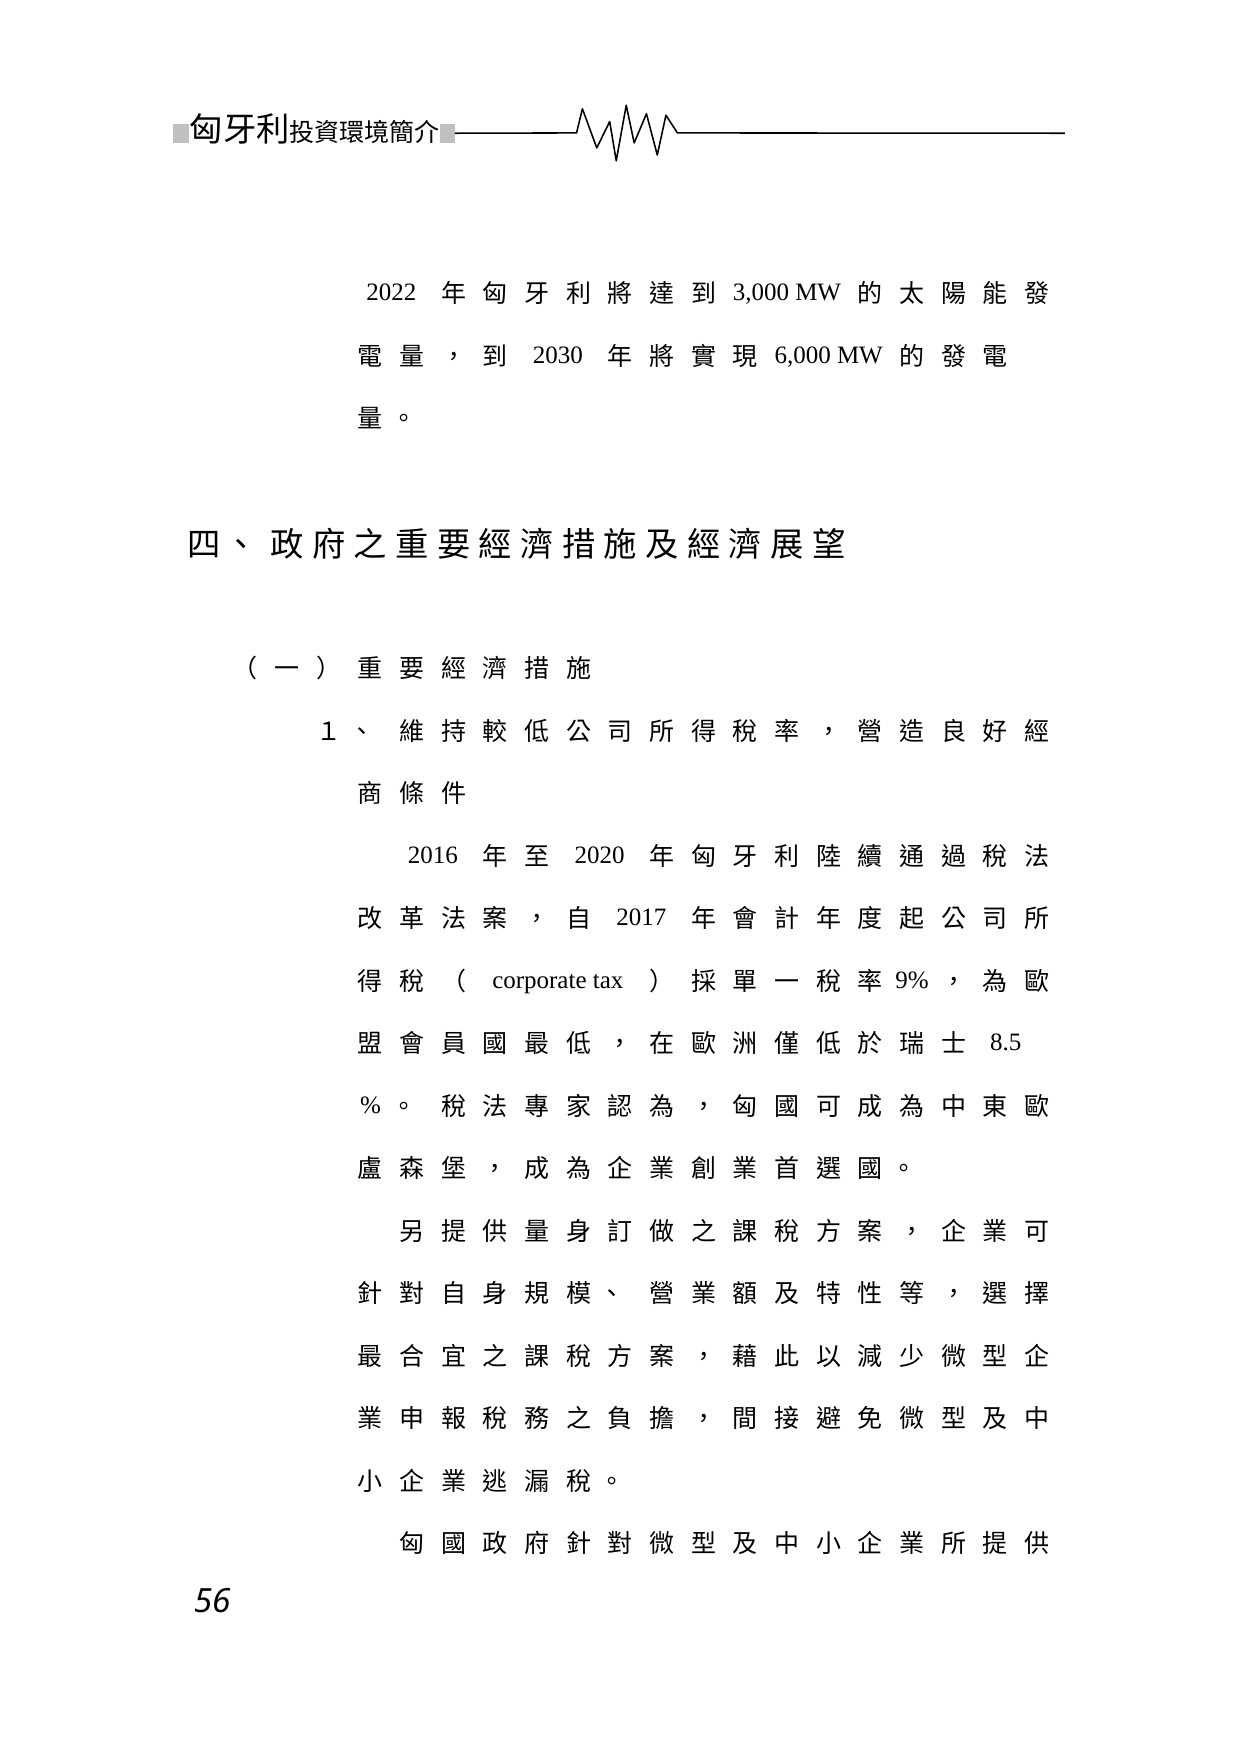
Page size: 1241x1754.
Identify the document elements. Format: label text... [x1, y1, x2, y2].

text １、維持較低公司所得稅率，營造良好經商條件 [281, 688, 1058, 813]
text 2022年匈牙利將達到3,000 MW的太陽能發電量，到2030年將實現6,000 MW的發電量。 [330, 250, 1058, 438]
text （一）重要經濟措施 [207, 625, 1058, 688]
text 匈國政府針對微型及中小企業所提供 [330, 1500, 1058, 1563]
text 另提供量身訂做之課稅方案，企業可針對自身規模、營業額及特性等，選擇最合宜之課稅方案，藉此以減少微型企業申報稅務之負擔，間接避免微型及中小企業逃漏稅。 [330, 1188, 1058, 1500]
text 2016年至2020年匈牙利陸續通過稅法改革法案，自2017年會計年度起公司所得稅（corporate tax）採單一稅率9%，為歐盟會員國最低，在歐洲僅低於瑞士8.5%。稅法專家認為，匈國可成為中東歐盧森堡，成為企業創業首選國。 [330, 813, 1058, 1188]
text 四、政府之重要經濟措施及經濟展望 [183, 500, 1058, 563]
